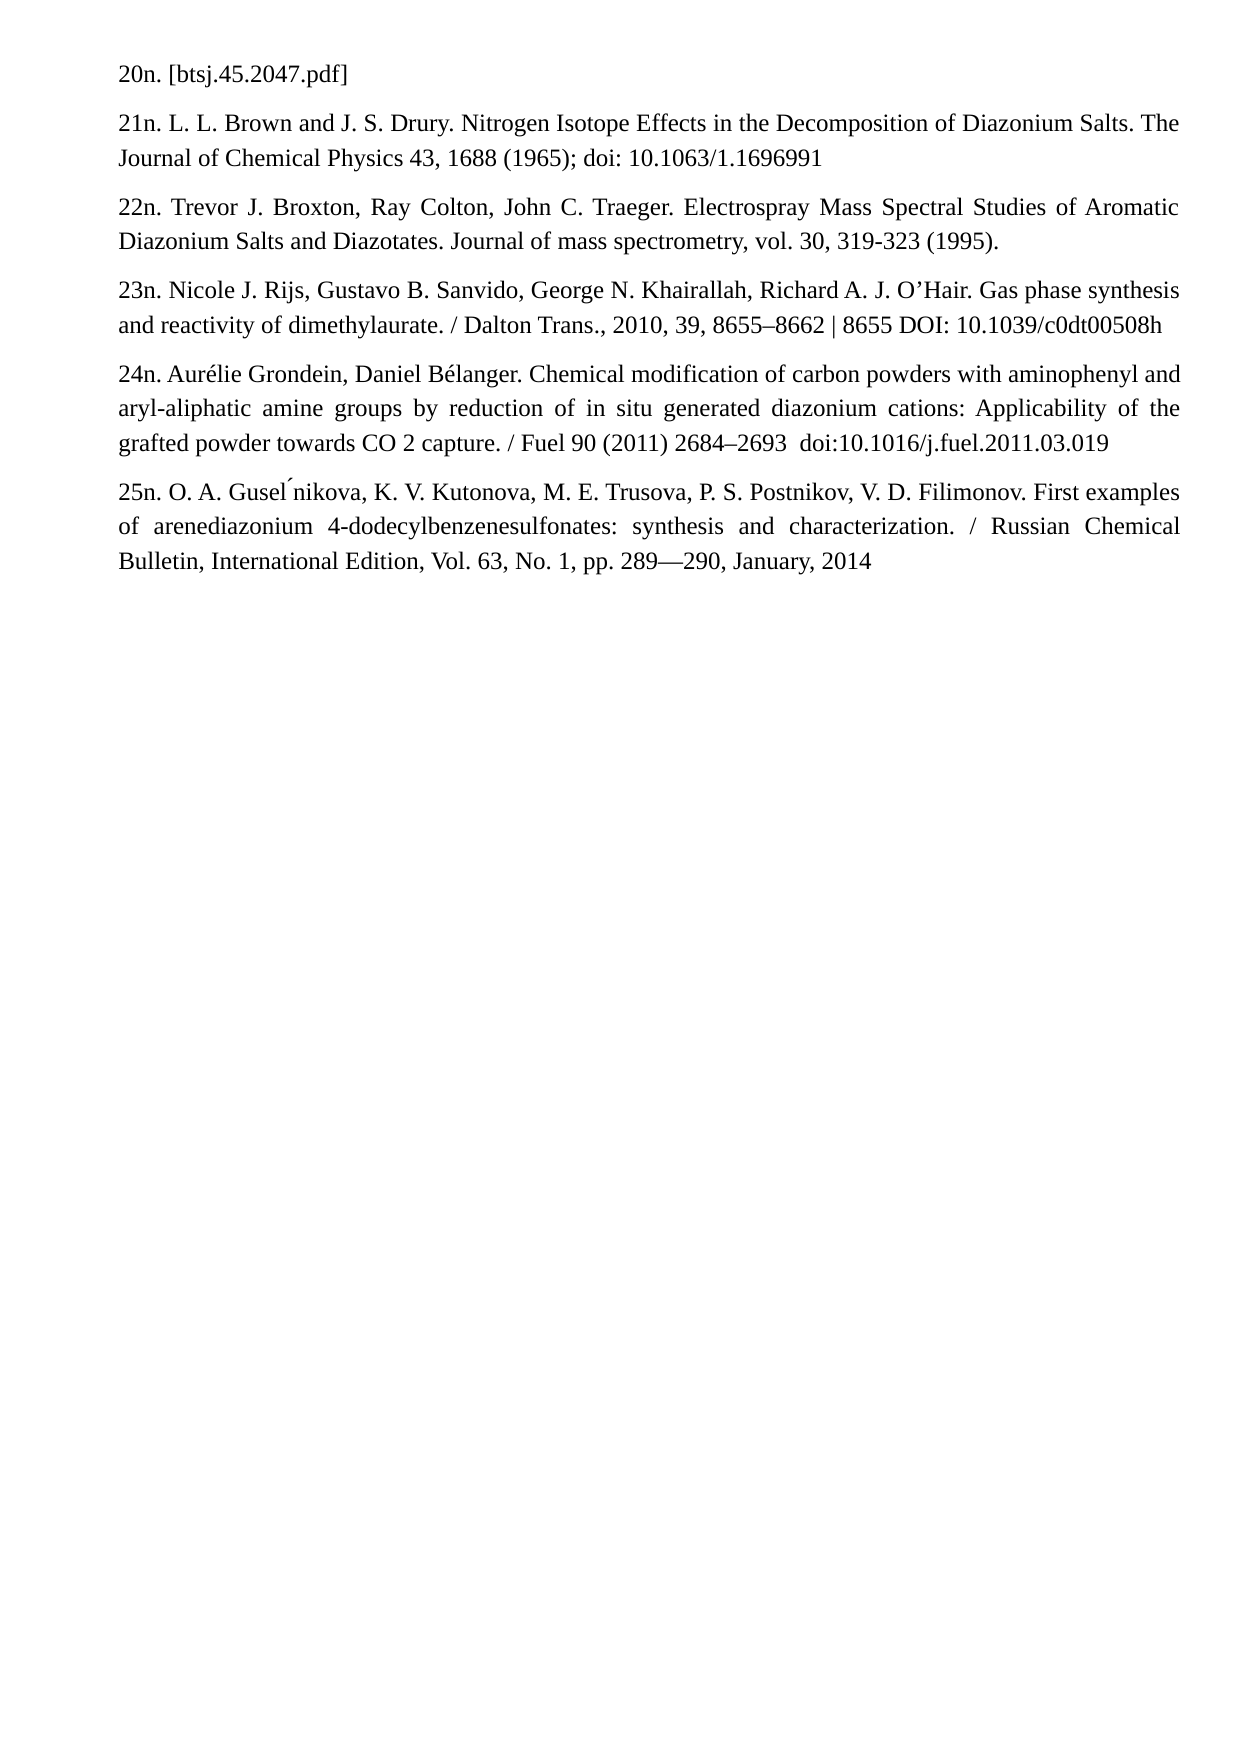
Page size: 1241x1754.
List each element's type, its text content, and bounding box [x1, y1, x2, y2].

text 24n. Aurélie Grondein, Daniel Bélanger. Chemical modification of carbon powders with aminophenyl and aryl-aliphatic amine groups by reduction of in situ generated diazonium cations: Applicability of the grafted powder towards CO 2 capture. / Fuel 90 (2011) 2684–2693 doi:10.1016/j.fuel.2011.03.019 [118, 359, 1181, 456]
text 23n. Nicole J. Rijs, Gustavo B. Sanvido, George N. Khairallah, Richard A. J. O’Hair. Gas phase synthesis and reactivity of dimethylaurate. / Dalton Trans., 2010, 39, 8655–8662 | 8655 DOI: 10.1039/c0dt00508h [118, 275, 1181, 338]
text 22n. Trevor J. Broxton, Ray Colton, John C. Traeger. Electrospray Mass Spectral Studies of Aromatic Diazonium Salts and Diazotates. Journal of mass spectrometry, vol. 30, 319-323 (1995). [118, 192, 1181, 255]
text 21n. L. L. Brown and J. S. Drury. Nitrogen Isotope Effects in the Decomposition of Diazonium Salts. The Journal of Chemical Physics 43, 1688 (1965); doi: 10.1063/1.1696991 [118, 108, 1181, 171]
text 20n. [btsj.45.2047.pdf] [118, 59, 1181, 88]
text 25n. O. A. Gusel ́nikova, K. V. Kutonova, M. E. Trusova, P. S. Postnikov, V. D. Filimonov. First examples of arenediazonium 4-dodecylbenzenesulfonates: synthesis and characterization. / Russian Chemical Bulletin, International Edition, Vol. 63, No. 1, pp. 289—290, January, 2014 [118, 477, 1181, 574]
